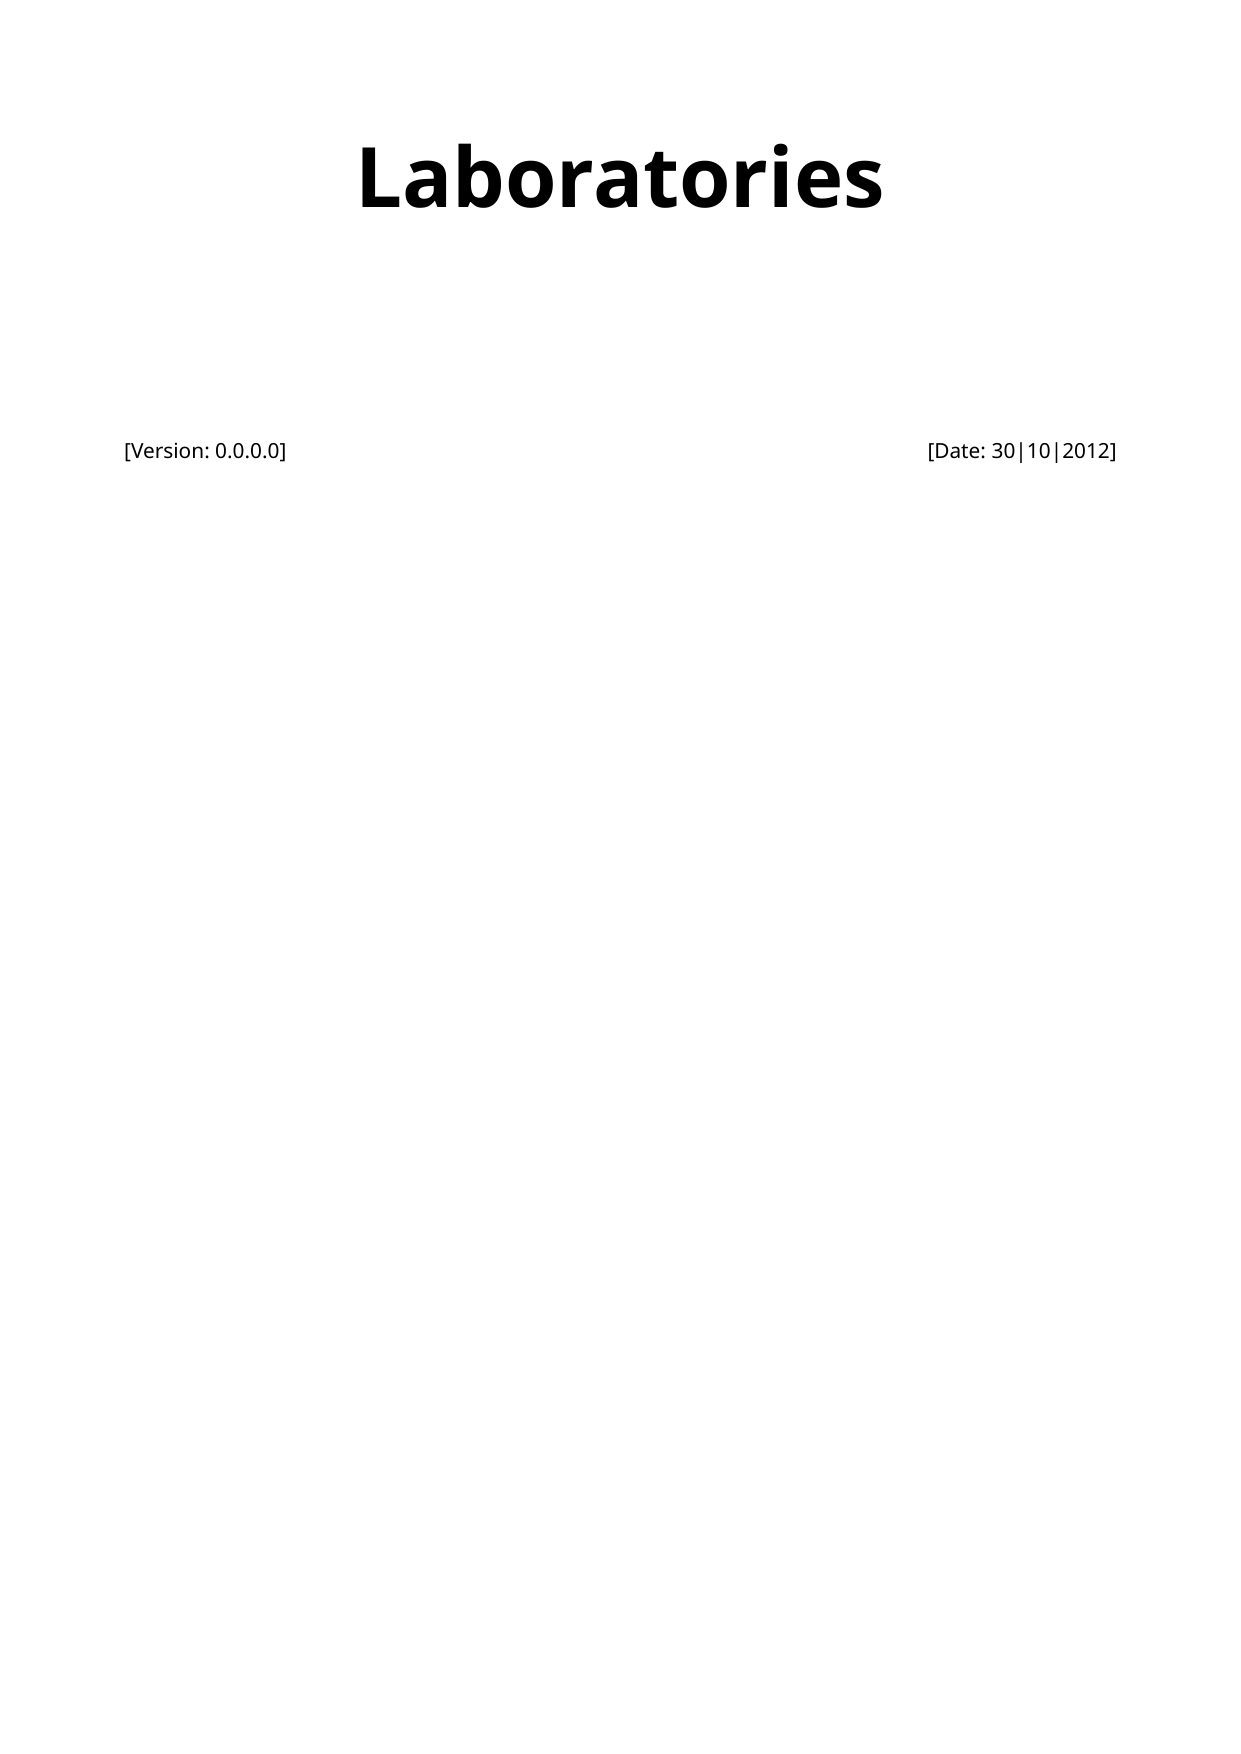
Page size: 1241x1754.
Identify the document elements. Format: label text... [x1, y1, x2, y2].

table_header [Date: 30|10|2012] [620, 430, 1122, 470]
text Laboratories [118, 118, 1122, 232]
table_header [Version: 0.0.0.0] [118, 430, 620, 470]
